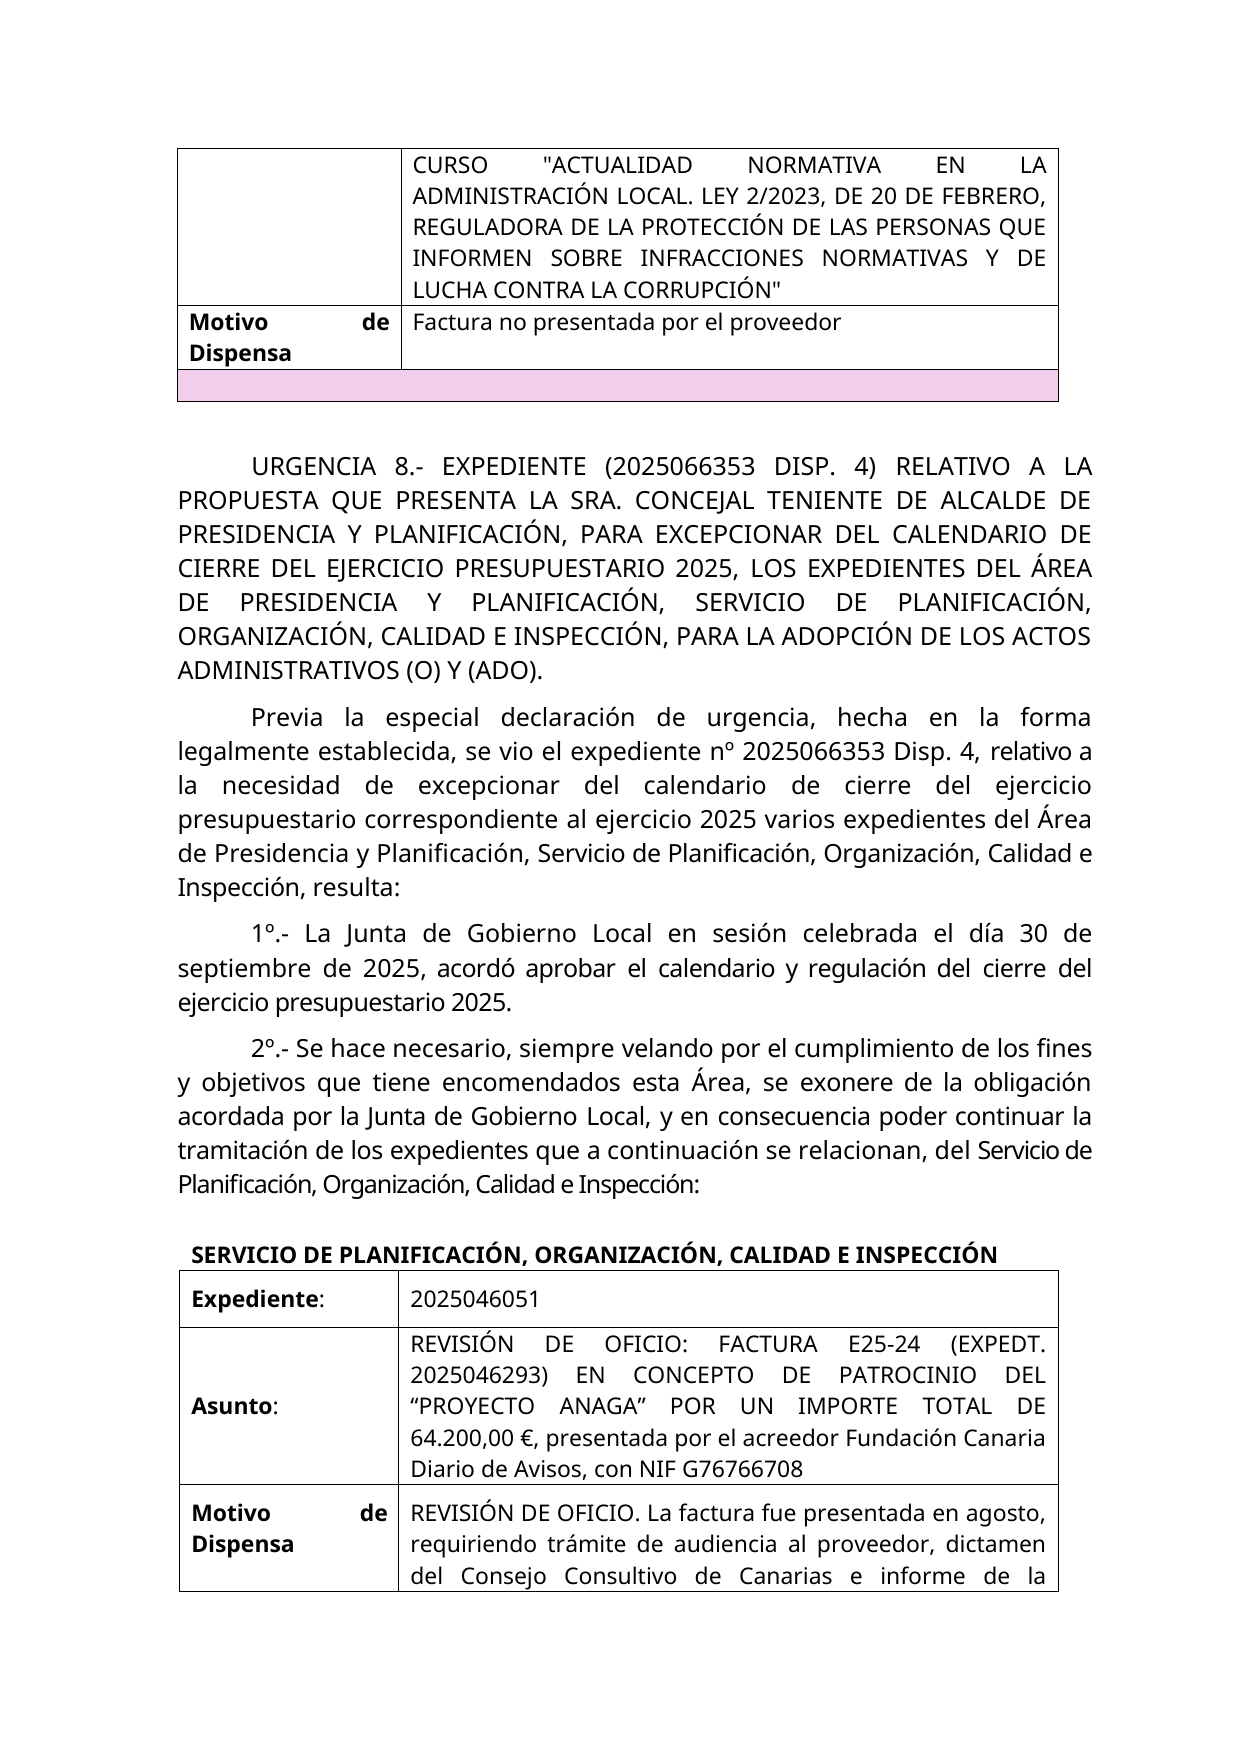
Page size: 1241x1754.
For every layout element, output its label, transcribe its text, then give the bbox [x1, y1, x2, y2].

table_cell Motivo de Dispensa [178, 306, 401, 368]
text URGENCIA 8.- EXPEDIENTE (2025066353 DISP. 4) RELATIVO A LA PROPUESTA QUE PRESENTA LA SRA. CONCEJAL TENIENTE DE ALCALDE DE PRESIDENCIA Y PLANIFICACIÓN, PARA EXCEPCIONAR DEL CALENDARIO DE CIERRE DEL EJERCICIO PRESUPUESTARIO 2025, LOS EXPEDIENTES DEL ÁREA DE PRESIDENCIA Y PLANIFICACIÓN, SERVICIO DE PLANIFICACIÓN, ORGANIZACIÓN, CALIDAD E INSPECCIÓN, PARA LA ADOPCIÓN DE LOS ACTOS ADMINISTRATIVOS (O) Y (ADO). [177, 448, 1093, 687]
table_cell [1059, 1270, 1063, 1327]
table_header [1058, 1214, 1063, 1270]
text 1º.- La Junta de Gobierno Local en sesión celebrada el día 30 de septiembre de 2025, acordó aprobar el calendario y regulación del cierre del ejercicio presupuestario 2025. [177, 916, 1093, 1018]
table_cell Asunto: [180, 1328, 398, 1484]
table_cell Expediente: [180, 1271, 398, 1327]
text 2º.- Se hace necesario, siempre velando por el cumplimiento de los fines y objetivos que tiene encomendados esta Área, se exonere de la obligación acordada por la Junta de Gobierno Local, y en consecuencia poder continuar la tramitación de los expedientes que a continuación se relacionan, del Servicio de Planificación, Organización, Calidad e Inspección: [177, 1031, 1093, 1201]
table_cell [1059, 305, 1063, 368]
table_cell [178, 370, 1058, 401]
table_cell [178, 149, 401, 305]
table_cell [1059, 1327, 1063, 1484]
table_header SERVICIO DE PLANIFICACIÓN, ORGANIZACIÓN, CALIDAD E INSPECCIÓN [180, 1214, 1058, 1270]
table_cell [1059, 1484, 1063, 1591]
table_cell REVISIÓN DE OFICIO. La factura fue presentada en agosto, requiriendo trámite de audiencia al proveedor, dictamen del Consejo Consultivo de Canarias e informe de la [399, 1485, 1058, 1591]
table_cell REVISIÓN DE OFICIO: FACTURA E25-24 (EXPEDT. 2025046293) EN CONCEPTO DE PATROCINIO DEL “PROYECTO ANAGA” POR UN IMPORTE TOTAL DE 64.200,00 €, presentada por el acreedor Fundación Canaria Diario de Avisos, con NIF G76766708 [399, 1328, 1058, 1484]
table_cell CURSO "ACTUALIDAD NORMATIVA EN LA ADMINISTRACIÓN LOCAL. LEY 2/2023, DE 20 DE FEBRERO, REGULADORA DE LA PROTECCIÓN DE LAS PERSONAS QUE INFORMEN SOBRE INFRACCIONES NORMATIVAS Y DE LUCHA CONTRA LA CORRUPCIÓN" [402, 149, 1058, 305]
table_cell Factura no presentada por el proveedor [402, 306, 1058, 368]
table_cell Motivo de Dispensa [180, 1485, 398, 1591]
table_cell 2025046051 [399, 1271, 1058, 1327]
table_cell [1059, 148, 1063, 305]
table_cell [1059, 369, 1063, 401]
text Previa la especial declaración de urgencia, hecha en la forma legalmente establecida, se vio el expediente nº 2025066353 Disp. 4, relativo a la necesidad de excepcionar del calendario de cierre del ejercicio presupuestario correspondiente al ejercicio 2025 varios expedientes del Área de Presidencia y Planificación, Servicio de Planificación, Organización, Calidad e Inspección, resulta: [177, 699, 1093, 904]
